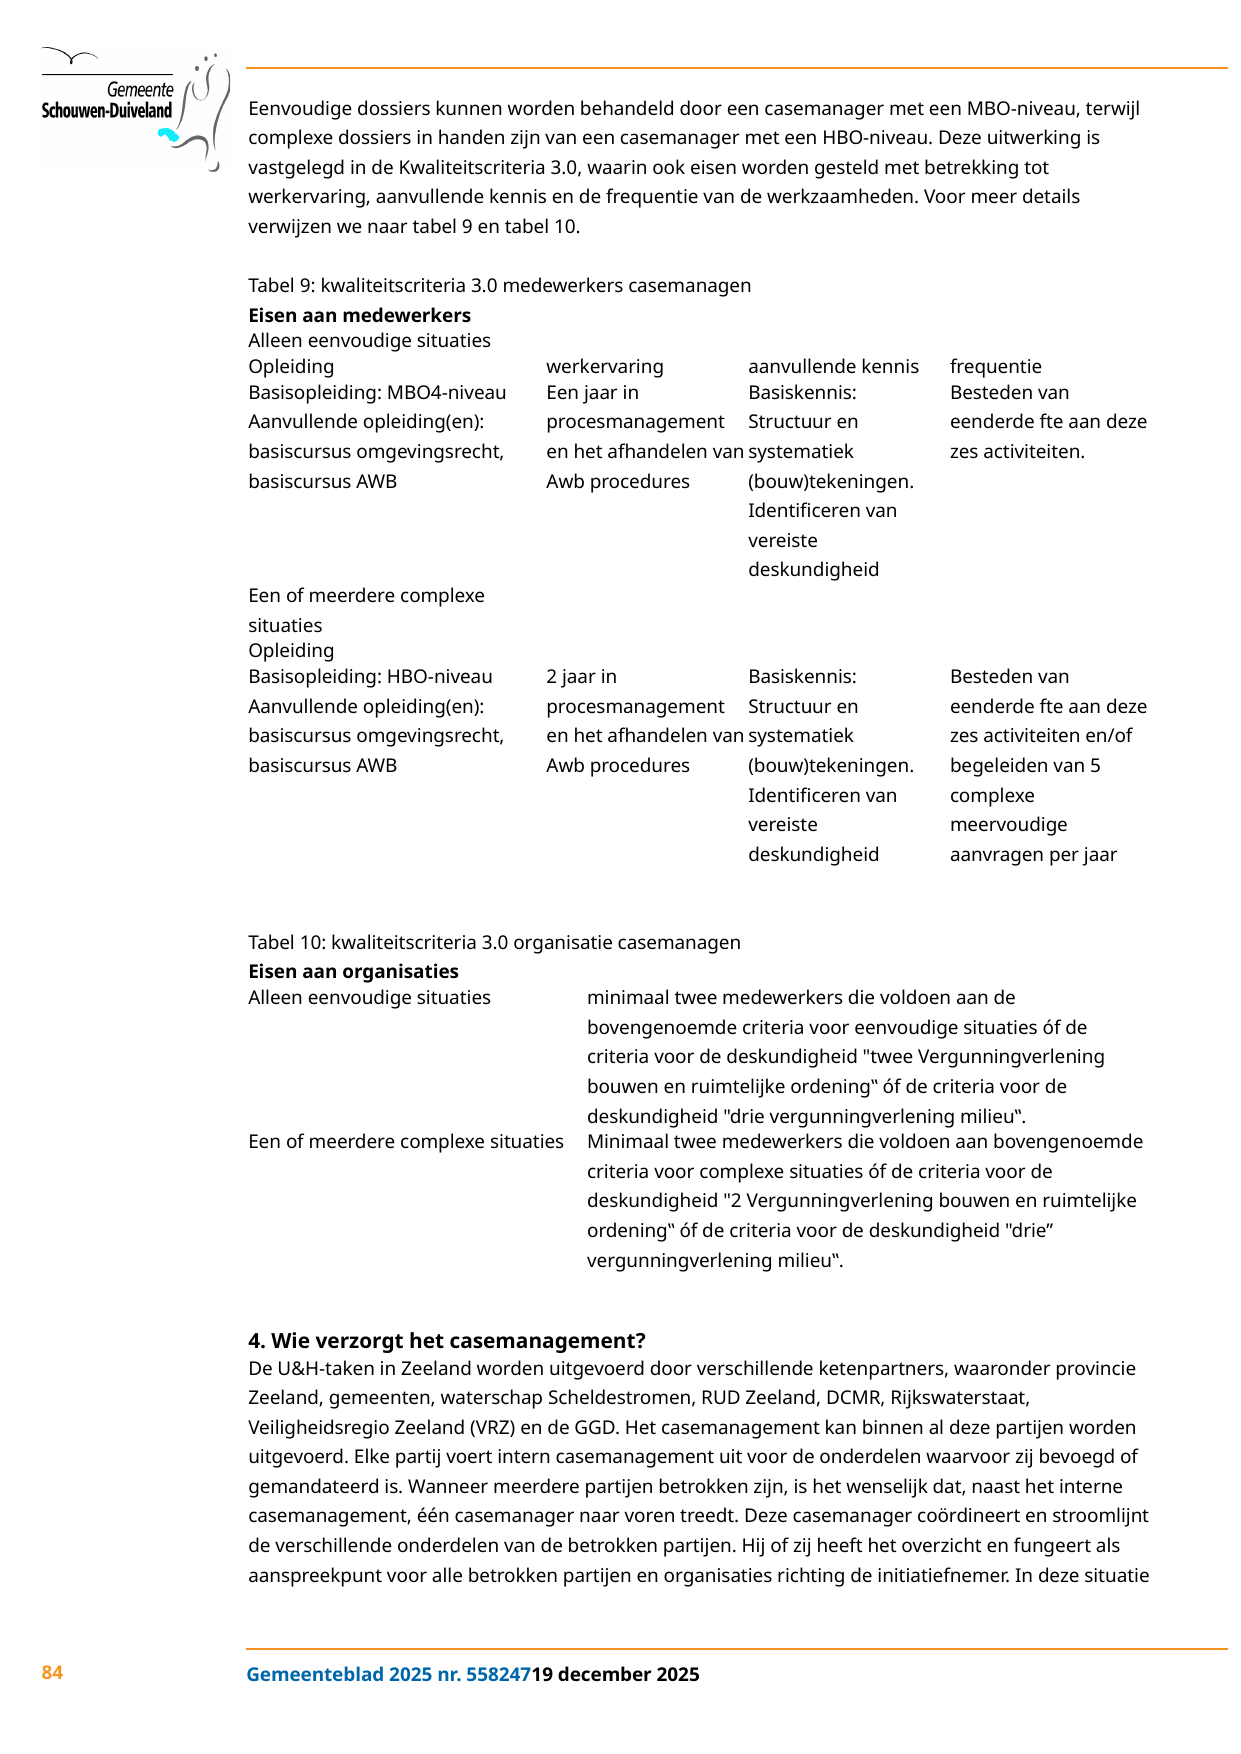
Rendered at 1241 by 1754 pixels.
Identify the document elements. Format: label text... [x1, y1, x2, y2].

table_cell frequentie [950, 354, 1152, 379]
table_cell Basisopleiding: HBO-niveau Aanvullende opleiding(en): basiscursus omgevingsrecht, basiscursus AWB [248, 664, 546, 867]
table_cell Een of meerdere complexe situaties [248, 1129, 587, 1273]
table_cell Opleiding [248, 354, 546, 379]
table_header [950, 302, 1152, 328]
text Eenvoudige dossiers kunnen worden behandeld door een casemanager met een MBO-niveau, terwijl complexe dossiers in handen zijn van een casemanager met een HBO-niveau. Deze uitwerking is vastgelegd in de Kwaliteitscriteria 3.0, waarin ook eisen worden gesteld met betrekking tot werkervaring, aanvullende kennis en de frequentie van de werkzaamheden. Voor meer details verwijzen we naar tabel 9 en tabel 10. [248, 95, 1152, 239]
table_cell aanvullende kennis [748, 354, 950, 379]
table_cell [546, 328, 748, 353]
table_cell Alleen eenvoudige situaties [248, 328, 546, 353]
table_cell 2 jaar in procesmanagement en het afhandelen van Awb procedures [546, 664, 748, 867]
text Tabel 10: kwaliteitscriteria 3.0 organisatie casemanagen [248, 929, 1152, 955]
table_cell Een of meerdere complexe situaties [248, 583, 546, 638]
table_header [587, 959, 1152, 984]
table_header [546, 302, 748, 328]
table_cell Basiskennis: Structuur en systematiek (bouw)tekeningen. Identificeren van vereiste deskundigheid [748, 379, 950, 582]
table_cell werkervaring [546, 354, 748, 379]
table_cell [950, 583, 1152, 638]
table_cell [950, 328, 1152, 353]
table_cell Besteden van eenderde fte aan deze zes activiteiten. [950, 379, 1152, 582]
table_header [748, 302, 950, 328]
table_cell [748, 638, 950, 663]
table_cell minimaal twee medewerkers die voldoen aan de bovengenoemde criteria voor eenvoudige situaties óf de criteria voor de deskundigheid "twee Vergunningverlening bouwen en ruimtelijke ordening‟ óf de criteria voor de deskundigheid "drie vergunningverlening milieu‟. [587, 985, 1152, 1128]
text 4. Wie verzorgt het casemanagement? [248, 1326, 1152, 1355]
table_cell [748, 583, 950, 638]
table_cell Basisopleiding: MBO4-niveau Aanvullende opleiding(en): basiscursus omgevingsrecht, basiscursus AWB [248, 379, 546, 582]
table_header Eisen aan medewerkers [248, 302, 546, 328]
table_cell Opleiding [248, 638, 546, 663]
table_header Eisen aan organisaties [248, 959, 587, 984]
text Tabel 9: kwaliteitscriteria 3.0 medewerkers casemanagen [248, 272, 1152, 298]
picture [41, 47, 231, 172]
table_cell [546, 638, 748, 663]
table_cell [546, 583, 748, 638]
table_cell [950, 638, 1152, 663]
table_cell Basiskennis: Structuur en systematiek (bouw)tekeningen. Identificeren van vereiste deskundigheid [748, 664, 950, 867]
table_cell Alleen eenvoudige situaties [248, 985, 587, 1128]
table_cell Een jaar in procesmanagement en het afhandelen van Awb procedures [546, 379, 748, 582]
table_cell [748, 328, 950, 353]
table_cell Besteden van eenderde fte aan deze zes activiteiten en/of begeleiden van 5 complexe meervoudige aanvragen per jaar [950, 664, 1152, 867]
table_cell Minimaal twee medewerkers die voldoen aan bovengenoemde criteria voor complexe situaties óf de criteria voor de deskundigheid "2 Vergunningverlening bouwen en ruimtelijke ordening‟ óf de criteria voor de deskundigheid "drie” vergunningverlening milieu‟. [587, 1129, 1152, 1273]
text De U&H-taken in Zeeland worden uitgevoerd door verschillende ketenpartners, waaronder provincie Zeeland, gemeenten, waterschap Scheldestromen, RUD Zeeland, DCMR, Rijkswaterstaat, Veiligheidsregio Zeeland (VRZ) en de GGD. Het casemanagement kan binnen al deze partijen worden uitgevoerd. Elke partij voert intern casemanagement uit voor de onderdelen waarvoor zij bevoegd of gemandateerd is. Wanneer meerdere partijen betrokken zijn, is het wenselijk dat, naast het interne casemanagement, één casemanager naar voren treedt. Deze casemanager coördineert en stroomlijnt de verschillende onderdelen van de betrokken partijen. Hij of zij heeft het overzicht en fungeert als aanspreekpunt voor alle betrokken partijen en organisaties richting de initiatiefnemer. In deze situatie [248, 1355, 1152, 1587]
